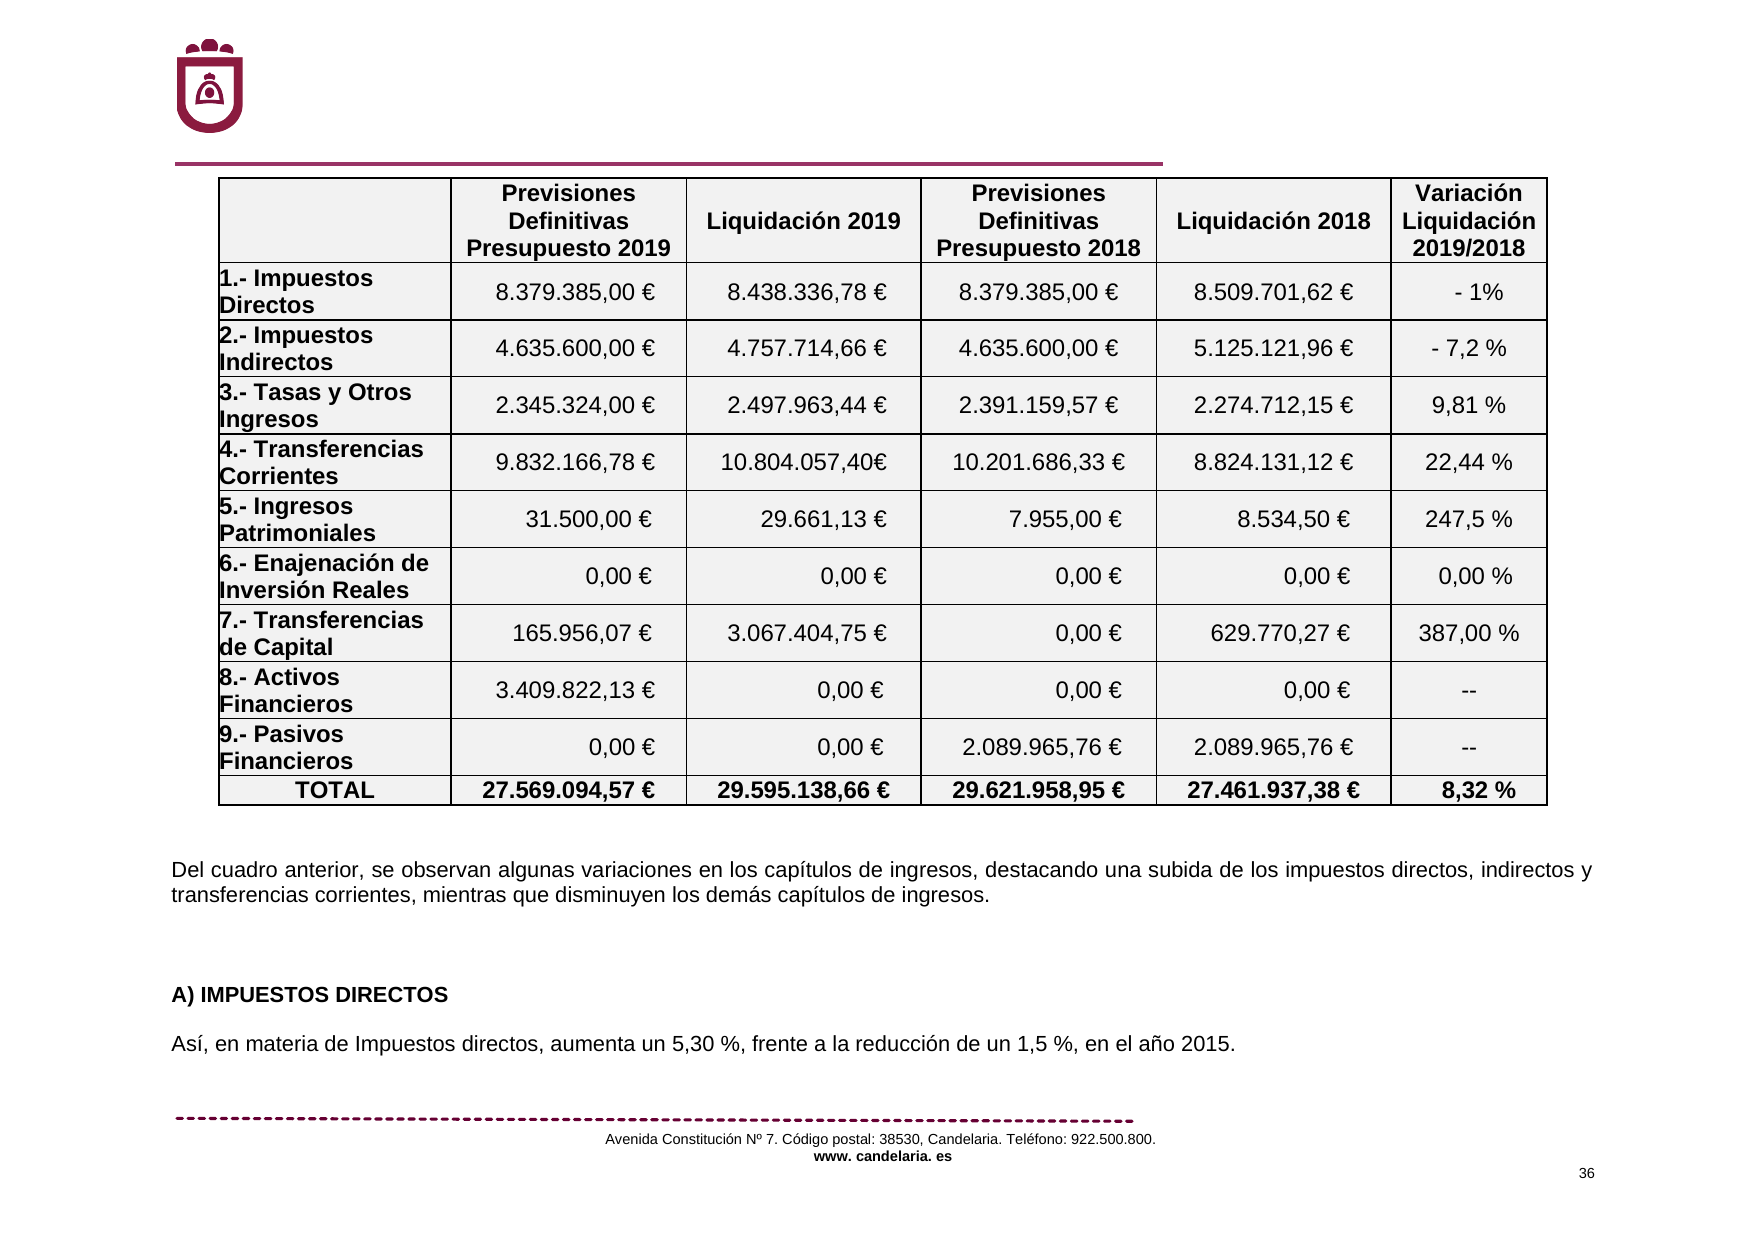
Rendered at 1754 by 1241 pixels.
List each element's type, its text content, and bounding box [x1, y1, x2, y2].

table_cell 4.635.600,00 € [922, 321, 1156, 376]
table_cell 6.- Enajenación de Inversión Reales [220, 548, 450, 604]
table_cell -- [1392, 662, 1546, 718]
table_cell 29.595.138,66 € [687, 776, 920, 804]
text A) IMPUESTOS DIRECTOS [171, 982, 1595, 1007]
text Del cuadro anterior, se observan algunas variaciones en los capítulos de ingresos, destacando una subida de los impuestos directos, indirectos y transferencias corrientes, mientras que disminuyen los demás capítulos de ingresos. [171, 857, 1595, 907]
table_cell 8.438.336,78 € [687, 263, 920, 319]
table_cell 9,81 % [1392, 377, 1546, 433]
table_cell 9.832.166,78 € [452, 435, 686, 490]
table_cell 0,00 € [687, 548, 920, 604]
table_cell 7.- Transferencias de Capital [220, 605, 450, 661]
table_cell 4.635.600,00 € [452, 321, 686, 376]
table_cell 10.201.686,33 € [922, 435, 1156, 490]
text Así, en materia de Impuestos directos, aumenta un 5,30 %, frente a la reducción de un 1,5 %, en el año 2015. [171, 1030, 1595, 1056]
table_cell TOTAL [220, 776, 450, 804]
table_cell 2.345.324,00 € [452, 377, 686, 433]
table_cell 4.757.714,66 € [687, 321, 920, 376]
table_cell 3.067.404,75 € [687, 605, 920, 661]
table_cell 8.- Activos Financieros [220, 662, 450, 718]
table_cell 29.661,13 € [687, 491, 920, 547]
table_cell 31.500,00 € [452, 491, 686, 547]
table_cell 5.125.121,96 € [1157, 321, 1390, 376]
table_header Liquidación 2018 [1157, 179, 1390, 262]
table_cell - 7,2 % [1392, 321, 1546, 376]
table_cell 8.824.131,12 € [1157, 435, 1390, 490]
table_cell 27.461.937,38 € [1157, 776, 1390, 804]
table_cell 5.- Ingresos Patrimoniales [220, 491, 450, 547]
table_cell 8,32 % [1392, 776, 1546, 804]
table_cell 7.955,00 € [922, 491, 1156, 547]
table_cell 27.569.094,57 € [452, 776, 686, 804]
table_cell 165.956,07 € [452, 605, 686, 661]
table_cell 0,00 € [452, 548, 686, 604]
table_cell 1.- Impuestos Directos [220, 263, 450, 319]
table_cell 2.089.965,76 € [922, 719, 1156, 775]
table_cell 3.409.822,13 € [452, 662, 686, 718]
table_cell 629.770,27 € [1157, 605, 1390, 661]
table_cell 8.534,50 € [1157, 491, 1390, 547]
table_cell 0,00 % [1392, 548, 1546, 604]
table_cell 0,00 € [1157, 548, 1390, 604]
table_cell 0,00 € [922, 662, 1156, 718]
table_cell 10.804.057,40€ [687, 435, 920, 490]
table_cell 2.274.712,15 € [1157, 377, 1390, 433]
table_cell 247,5 % [1392, 491, 1546, 547]
table_cell -- [1392, 719, 1546, 775]
table_cell 8.379.385,00 € [922, 263, 1156, 319]
table_header [220, 179, 450, 262]
table_cell 0,00 € [687, 662, 920, 718]
table_cell 22,44 % [1392, 435, 1546, 490]
table_header Previsiones Definitivas Presupuesto 2019 [452, 179, 686, 262]
table_cell 3.- Tasas y Otros Ingresos [220, 377, 450, 433]
table_cell 8.379.385,00 € [452, 263, 686, 319]
table_header Variación Liquidación 2019/2018 [1392, 179, 1546, 262]
table_cell 0,00 € [452, 719, 686, 775]
table_cell - 1% [1392, 263, 1546, 319]
table_cell 2.- Impuestos Indirectos [220, 321, 450, 376]
table_cell 4.- Transferencias Corrientes [220, 435, 450, 490]
table_cell 387,00 % [1392, 605, 1546, 661]
table_cell 2.391.159,57 € [922, 377, 1156, 433]
table_cell 0,00 € [922, 548, 1156, 604]
table_cell 2.497.963,44 € [687, 377, 920, 433]
table_cell 0,00 € [687, 719, 920, 775]
table_cell 29.621.958,95 € [922, 776, 1156, 804]
table_cell 8.509.701,62 € [1157, 263, 1390, 319]
table_cell 2.089.965,76 € [1157, 719, 1390, 775]
table_cell 9.- Pasivos Financieros [220, 719, 450, 775]
table_header Previsiones Definitivas Presupuesto 2018 [922, 179, 1156, 262]
table_cell 0,00 € [922, 605, 1156, 661]
table_cell 0,00 € [1157, 662, 1390, 718]
table_header Liquidación 2019 [687, 179, 920, 262]
